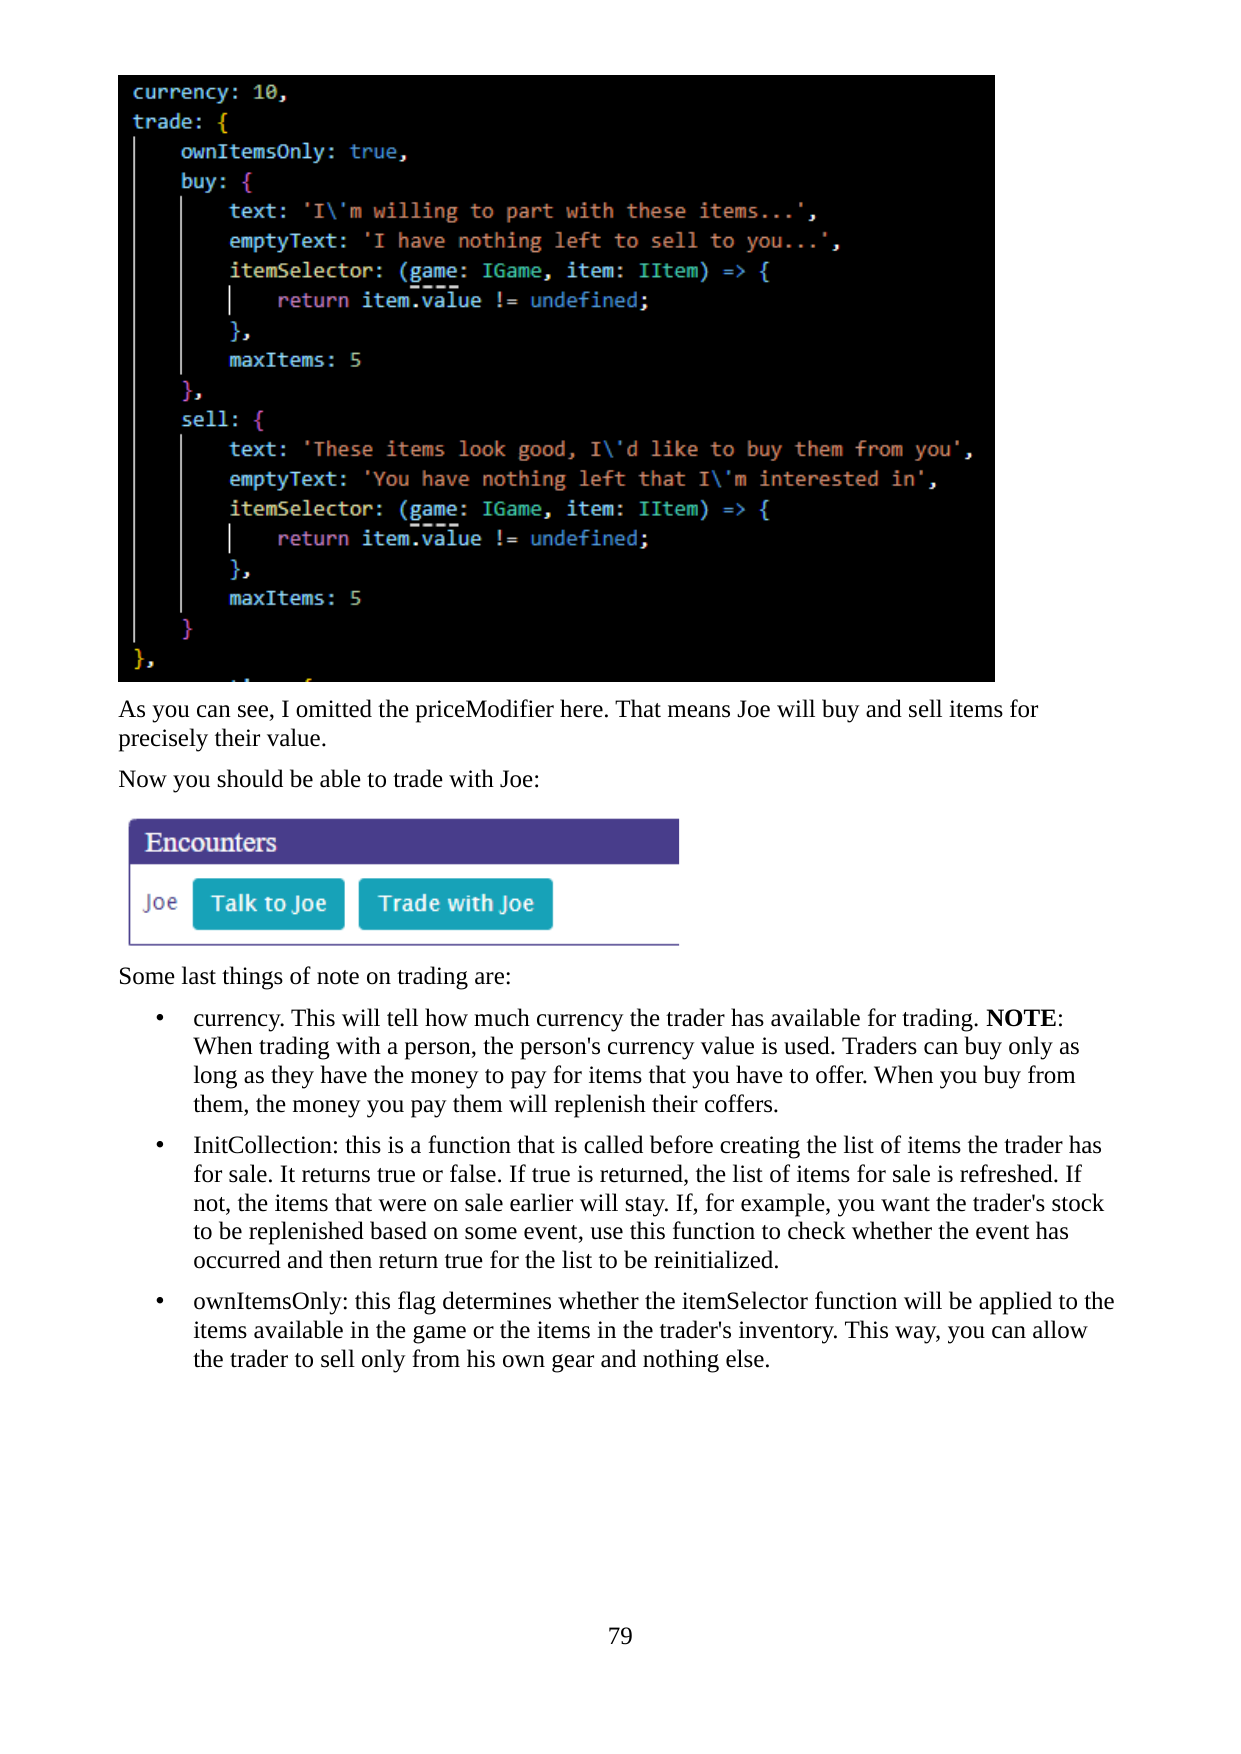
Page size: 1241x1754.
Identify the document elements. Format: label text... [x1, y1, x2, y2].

text As you can see, I omitted the priceModifier here. That means Joe will buy and sell items for precisely their value. [118, 694, 1122, 751]
list InitCollection: this is a function that is called before creating the list of items the trader has for sale. It returns true or false. If true is returned, the list of items for sale is refreshed. If not, the items that were on sale earlier will stay. If, for example, you want the trader's stock to be replenished based on some event, use this function to check whether the event has occurred and then return true for the list to be reinitialized. [156, 1130, 1122, 1274]
list currency. This will tell how much currency the trader has available for trading. NOTE: When trading with a person, the person's currency value is used. Traders can buy only as long as they have the money to pay for items that you have to offer. When you buy from them, the money you pay them will replenish their coffers. [156, 1003, 1122, 1118]
text Now you should be able to trade with Joe: [118, 764, 1122, 793]
text Some last things of note on trading are: [118, 961, 1122, 990]
list ownItemsOnly: this flag determines whether the itemSelector function will be applied to the items available in the game or the items in the trader's inventory. This way, you can allow the trader to sell only from his own gear and nothing else. [156, 1286, 1122, 1373]
